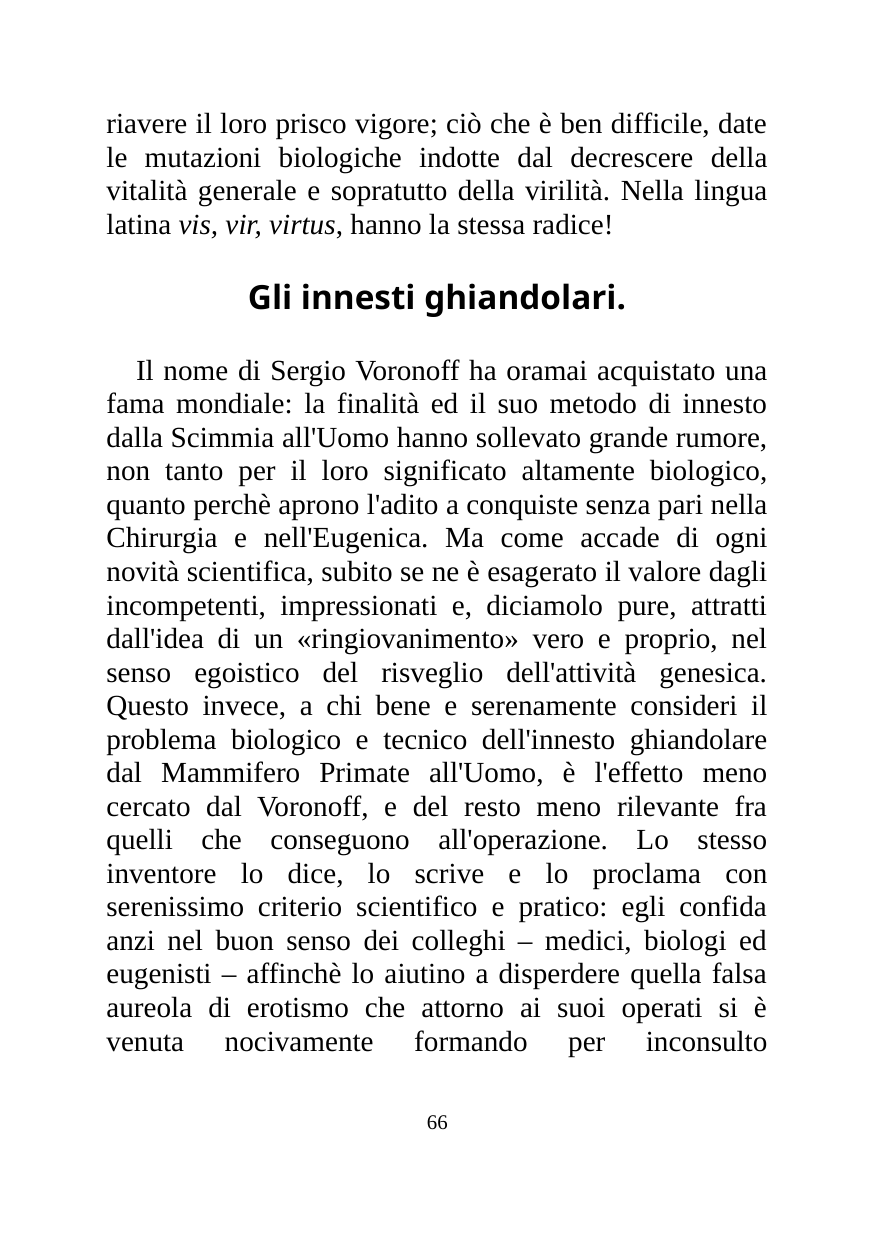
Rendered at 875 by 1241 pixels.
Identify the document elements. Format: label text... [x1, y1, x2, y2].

text riavere il loro prisco vigore; ciò che è ben difficile, date le mutazioni biologiche indotte dal decrescere della vitalità generale e sopratutto della virilità. Nella lingua latina vis, vir, virtus, hanno la stessa radice! [106, 106, 768, 240]
text Gli innesti ghiandolari. [106, 274, 768, 319]
text Il nome di Sergio Voronoff ha oramai acquistato una fama mondiale: la finalità ed il suo metodo di innesto dalla Scimmia all'Uomo hanno sollevato grande rumore, non tanto per il loro significato altamente biologico, quanto perchè aprono l'adito a conquiste senza pari nella Chirurgia e nell'Eugenica. Ma come accade di ogni novità scientifica, subito se ne è esagerato il valore dagli incompetenti, impressionati e, diciamolo pure, attratti dall'idea di un «ringiovanimento» vero e proprio, nel senso egoistico del risveglio dell'attività genesica. Questo invece, a chi bene e serenamente consideri il problema biologico e tecnico dell'innesto ghiandolare dal Mammifero Primate all'Uomo, è l'effetto meno cercato dal Voronoff, e del resto meno rilevante fra quelli che conseguono all'operazione. Lo stesso inventore lo dice, lo scrive e lo proclama con serenissimo criterio scientifico e pratico: egli confida anzi nel buon senso dei colleghi – medici, biologi ed eugenisti – affinchè lo aiutino a disperdere quella falsa aureola di erotismo che attorno ai suoi operati si è venuta nocivamente formando per inconsulto [106, 353, 768, 1057]
